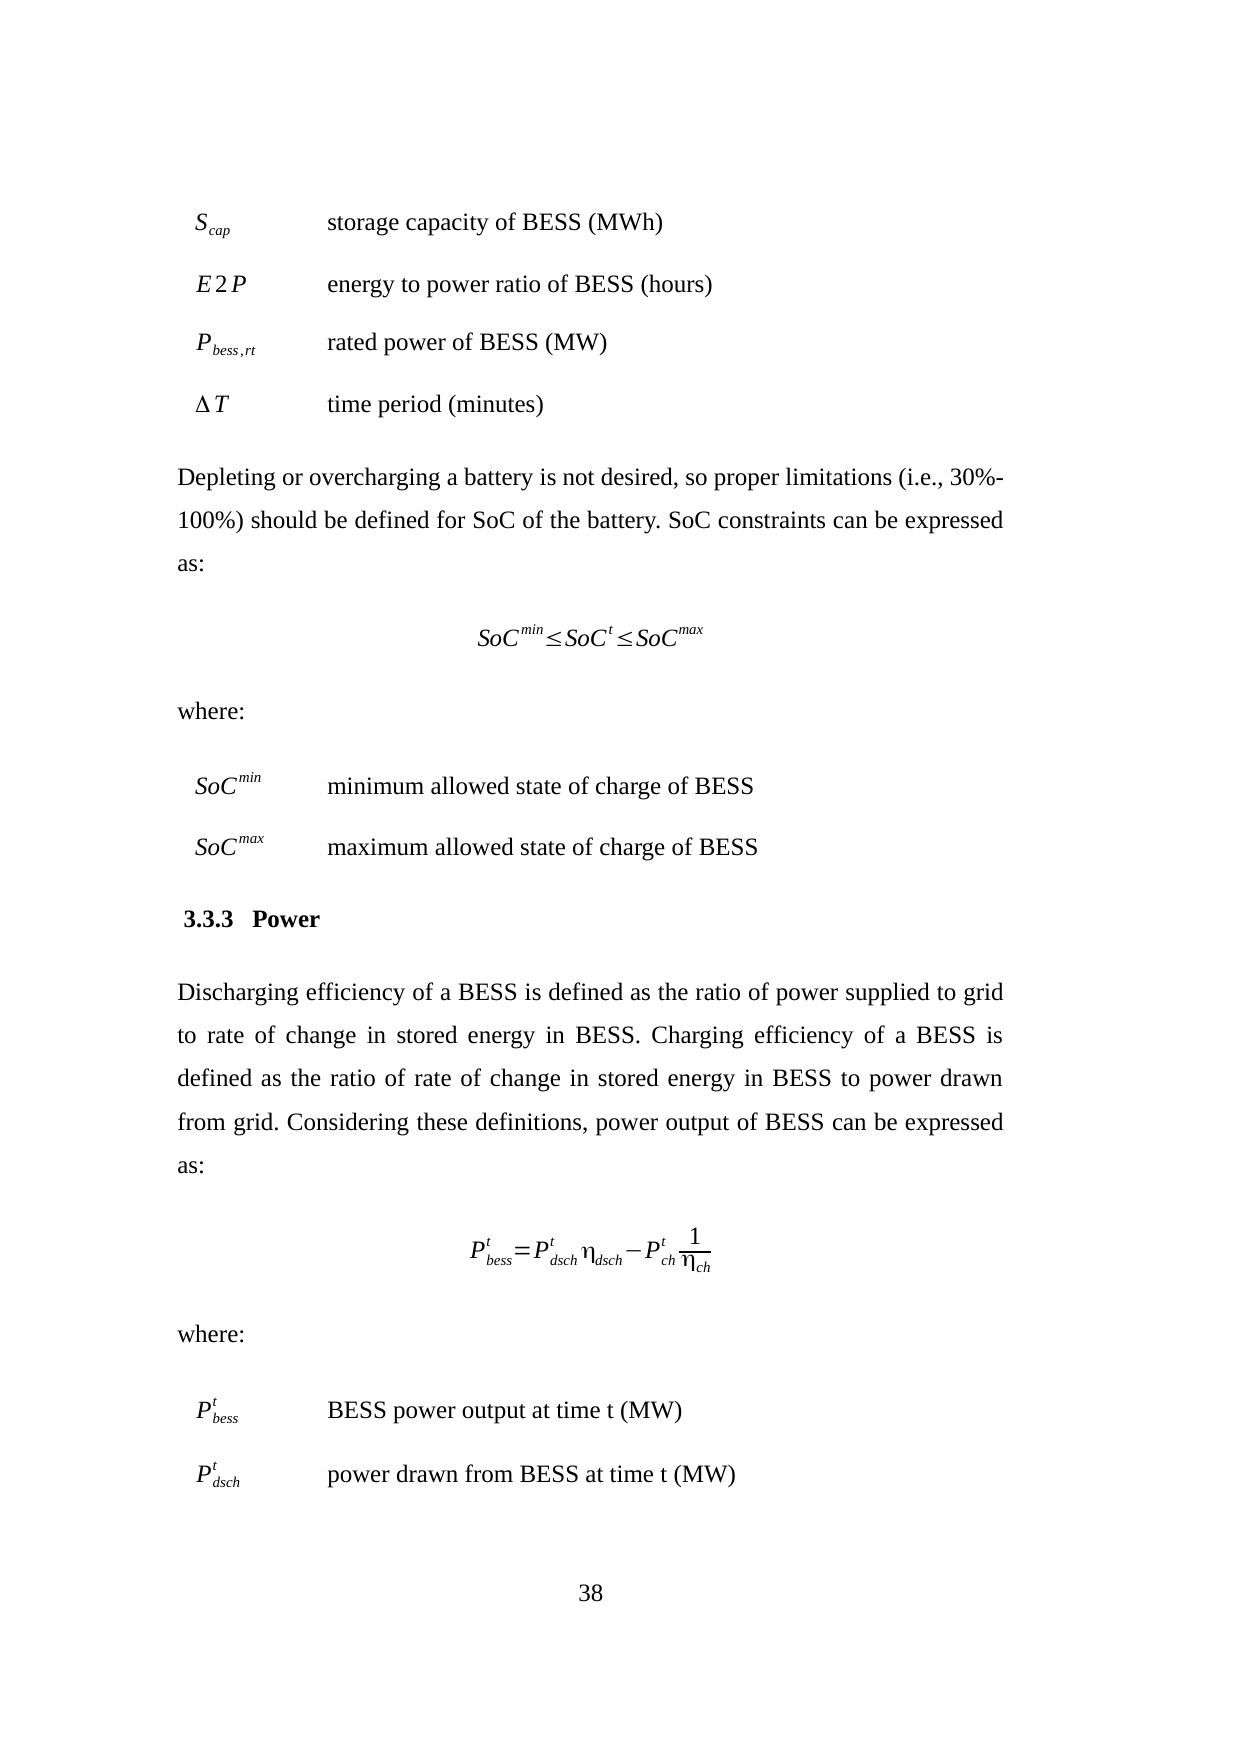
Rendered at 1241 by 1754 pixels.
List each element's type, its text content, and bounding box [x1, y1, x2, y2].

text storage capacity of BESS (MWh) [177, 207, 1004, 239]
text energy to power ratio of BESS (hours) [177, 269, 1004, 297]
text BESS power output at time t (MW) [177, 1392, 1004, 1427]
text where: [177, 696, 1004, 724]
text maximum allowed state of charge of BESS [177, 829, 1004, 861]
text minimum allowed state of charge of BESS [177, 768, 1004, 800]
text rated power of BESS (MW) [177, 327, 1004, 359]
text Depleting or overcharging a battery is not desired, so proper limitations (i.e., 30%-100%) should be defined for SoC of the battery. SoC constraints can be expressed as: [177, 462, 1004, 577]
text where: [177, 1319, 1004, 1348]
subtitle Power [177, 904, 1004, 933]
text power drawn from BESS at time t (MW) [177, 1457, 1004, 1492]
text time period (minutes) [177, 389, 1004, 418]
text Discharging efficiency of a BESS is defined as the ratio of power supplied to grid to rate of change in stored energy in BESS. Charging efficiency of a BESS is defined as the ratio of rate of change in stored energy in BESS to power drawn from grid. Considering these definitions, power output of BESS can be expressed as: [177, 977, 1004, 1178]
